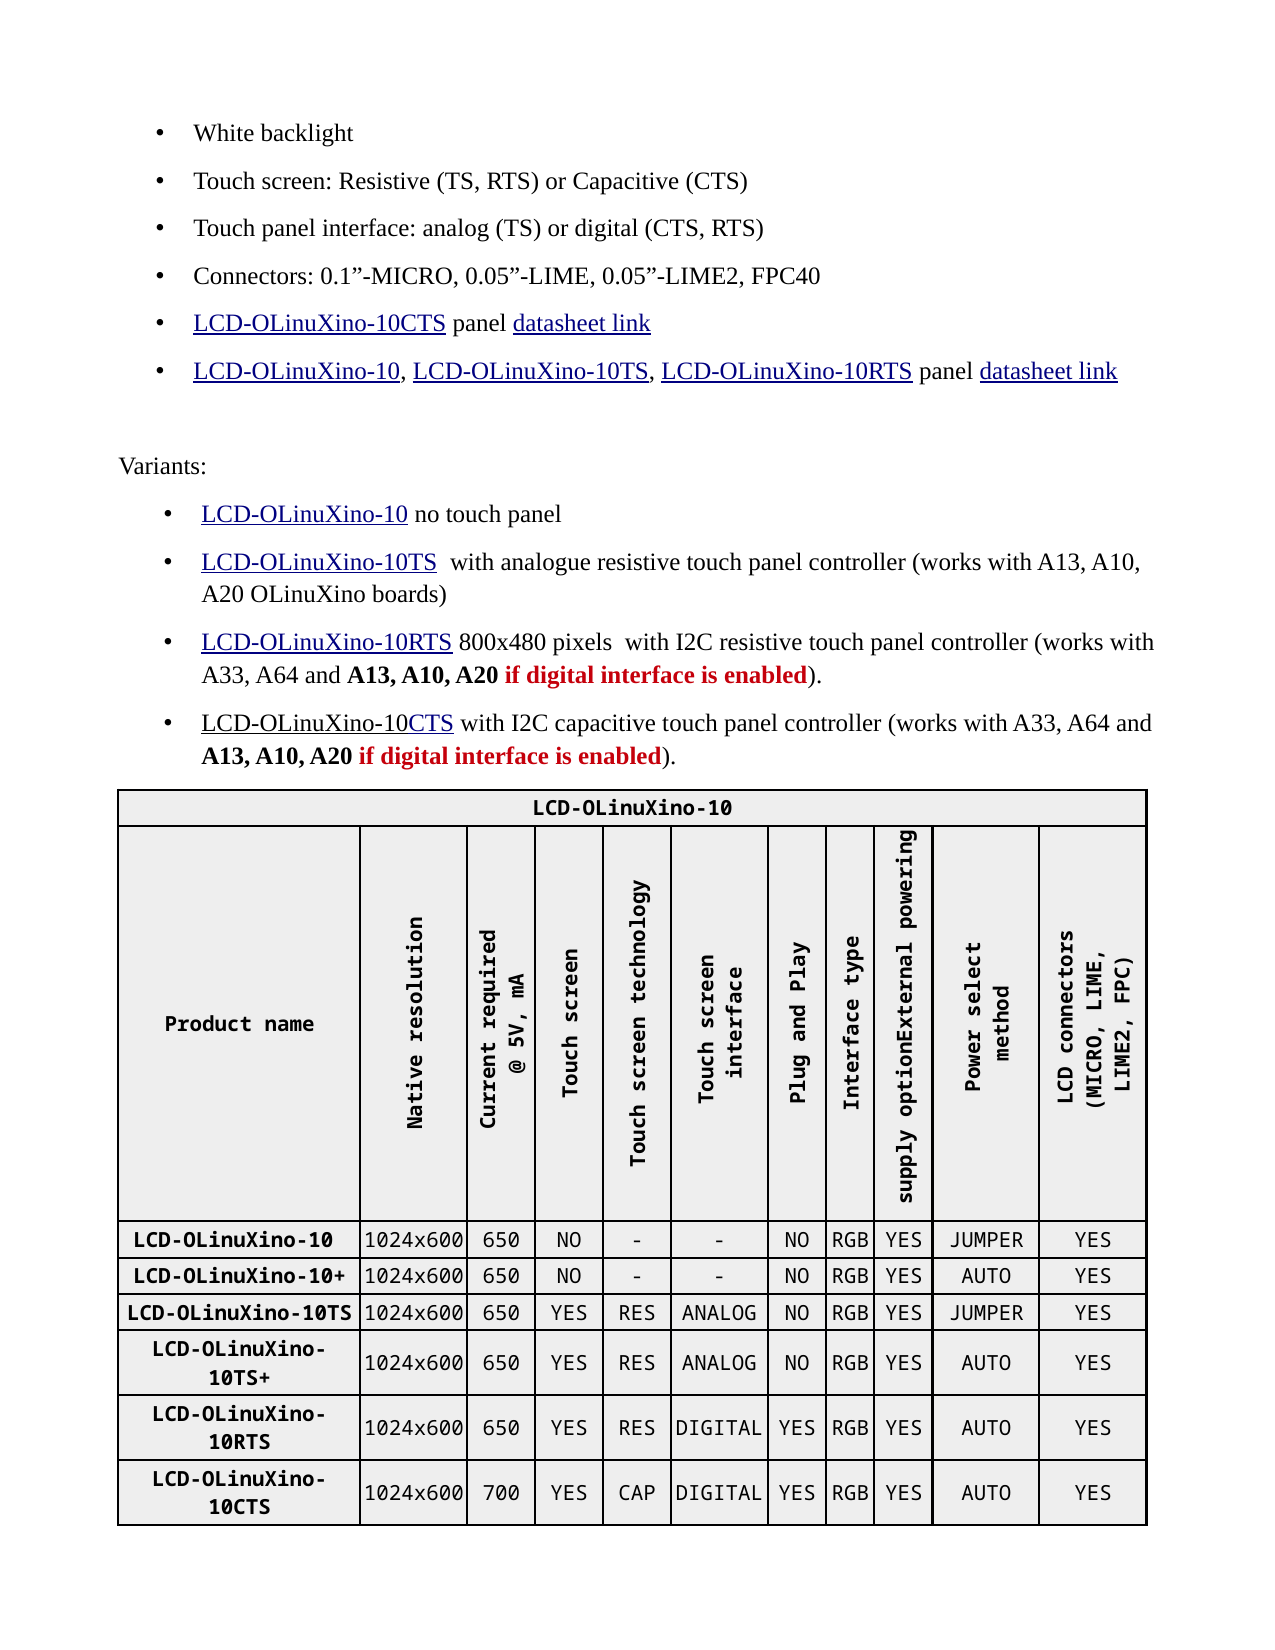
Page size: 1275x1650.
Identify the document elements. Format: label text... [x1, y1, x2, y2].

table_cell - [604, 1222, 670, 1257]
table_cell LCD connectors (MICRO, LIME, LIME2, FPC) [1040, 827, 1145, 1220]
table_cell LCD-OLinuXino-10CTS [119, 1461, 359, 1524]
list LCD-OLinuXino-10, LCD-OLinuXino-10TS, LCD-OLinuXino-10RTS panel datasheet link [156, 356, 1157, 385]
list LCD-OLinuXino-10 no touch panel [163, 499, 1157, 528]
table_cell YES [875, 1396, 931, 1459]
table_cell 700 [468, 1461, 534, 1524]
table_cell 1024x600 [361, 1259, 466, 1293]
table_cell YES [536, 1331, 602, 1394]
table_cell Touch screen [536, 827, 602, 1220]
table_cell 650 [468, 1396, 534, 1459]
table_cell Product name [119, 827, 359, 1220]
list Connectors: 0.1”-MICRO, 0.05”-LIME, 0.05”-LIME2, FPC40 [156, 261, 1157, 290]
table_cell JUMPER [934, 1222, 1038, 1257]
table_cell 1024x600 [361, 1222, 466, 1257]
table_cell External powering supply option [875, 827, 931, 1220]
list LCD-OLinuXino-10CTS with I2C capacitive touch panel controller (works with A33, A64 and A13, A10, A20 if digital interface is enabled). [163, 708, 1157, 769]
table_cell Touch screen interface [672, 827, 767, 1220]
list LCD-OLinuXino-10CTS panel datasheet link [156, 308, 1157, 337]
table_cell 1024x600 [361, 1331, 466, 1394]
table_cell RGB [827, 1259, 873, 1293]
table_cell YES [875, 1222, 931, 1257]
table_cell LCD-OLinuXino-10TS [119, 1295, 359, 1329]
list Touch screen: Resistive (TS, RTS) or Capacitive (CTS) [156, 166, 1157, 194]
table_cell 1024x600 [361, 1295, 466, 1329]
table_cell 650 [468, 1295, 534, 1329]
table_cell DIGITAL [672, 1396, 767, 1459]
table_cell Interface type [827, 827, 873, 1220]
table_cell AUTO [934, 1259, 1038, 1293]
table_cell YES [536, 1295, 602, 1329]
table_cell RGB [827, 1461, 873, 1524]
table_cell NO [536, 1259, 602, 1293]
table_cell YES [1040, 1222, 1145, 1257]
table_cell 650 [468, 1222, 534, 1257]
text Variants: [118, 451, 1157, 480]
table_cell JUMPER [934, 1295, 1038, 1329]
table_cell YES [1040, 1295, 1145, 1329]
table_cell - [672, 1259, 767, 1293]
table_cell LCD-OLinuXino-10 [119, 1222, 359, 1257]
table_cell RGB [827, 1396, 873, 1459]
table_cell RGB [827, 1222, 873, 1257]
table_cell NO [536, 1222, 602, 1257]
table_cell Touch screen technology [604, 827, 670, 1220]
table_cell YES [1040, 1461, 1145, 1524]
table_cell NO [769, 1222, 825, 1257]
list LCD-OLinuXino-10TS with analogue resistive touch panel controller (works with A13, A10, A20 OLinuXino boards) [163, 547, 1157, 608]
table_cell - [672, 1222, 767, 1257]
table_cell CAP [604, 1461, 670, 1524]
table_cell Current required @ 5V, mA [468, 827, 534, 1220]
table_cell AUTO [934, 1396, 1038, 1459]
table_cell AUTO [934, 1331, 1038, 1394]
list Touch panel interface: analog (TS) or digital (CTS, RTS) [156, 213, 1157, 242]
table_cell NO [769, 1295, 825, 1329]
table_cell YES [536, 1461, 602, 1524]
table_cell RGB [827, 1295, 873, 1329]
table_cell - [604, 1259, 670, 1293]
table_cell YES [875, 1461, 931, 1524]
table_cell DIGITAL [672, 1461, 767, 1524]
table_cell ANALOG [672, 1331, 767, 1394]
table_cell YES [1040, 1396, 1145, 1459]
table_cell LCD-OLinuXino-10TS+ [119, 1331, 359, 1394]
table_cell RGB [827, 1331, 873, 1394]
table_cell 1024x600 [361, 1461, 466, 1524]
table_cell LCD-OLinuXino-10RTS [119, 1396, 359, 1459]
table_cell 650 [468, 1331, 534, 1394]
table_cell 650 [468, 1259, 534, 1293]
table_cell YES [769, 1461, 825, 1524]
table_cell 1024x600 [361, 1396, 466, 1459]
table_header LCD-OLinuXino-10 [119, 791, 1145, 825]
table_cell AUTO [934, 1461, 1038, 1524]
table_cell ANALOG [672, 1295, 767, 1329]
table_cell YES [1040, 1331, 1145, 1394]
list LCD-OLinuXino-10RTS 800x480 pixels with I2C resistive touch panel controller (works with A33, A64 and A13, A10, A20 if digital interface is enabled). [163, 627, 1157, 689]
table_cell NO [769, 1259, 825, 1293]
table_cell YES [769, 1396, 825, 1459]
table_cell Plug and Play [769, 827, 825, 1220]
table_cell YES [875, 1331, 931, 1394]
table_cell Power select method [934, 827, 1038, 1220]
table_cell RES [604, 1331, 670, 1394]
table_cell RES [604, 1396, 670, 1459]
list White backlight [156, 118, 1157, 147]
table_cell RES [604, 1295, 670, 1329]
table_cell LCD-OLinuXino-10+ [119, 1259, 359, 1293]
table_cell NO [769, 1331, 825, 1394]
table_cell YES [875, 1295, 931, 1329]
table_cell Native resolution [361, 827, 466, 1220]
table_cell YES [1040, 1259, 1145, 1293]
table_cell YES [875, 1259, 931, 1293]
table_cell YES [536, 1396, 602, 1459]
